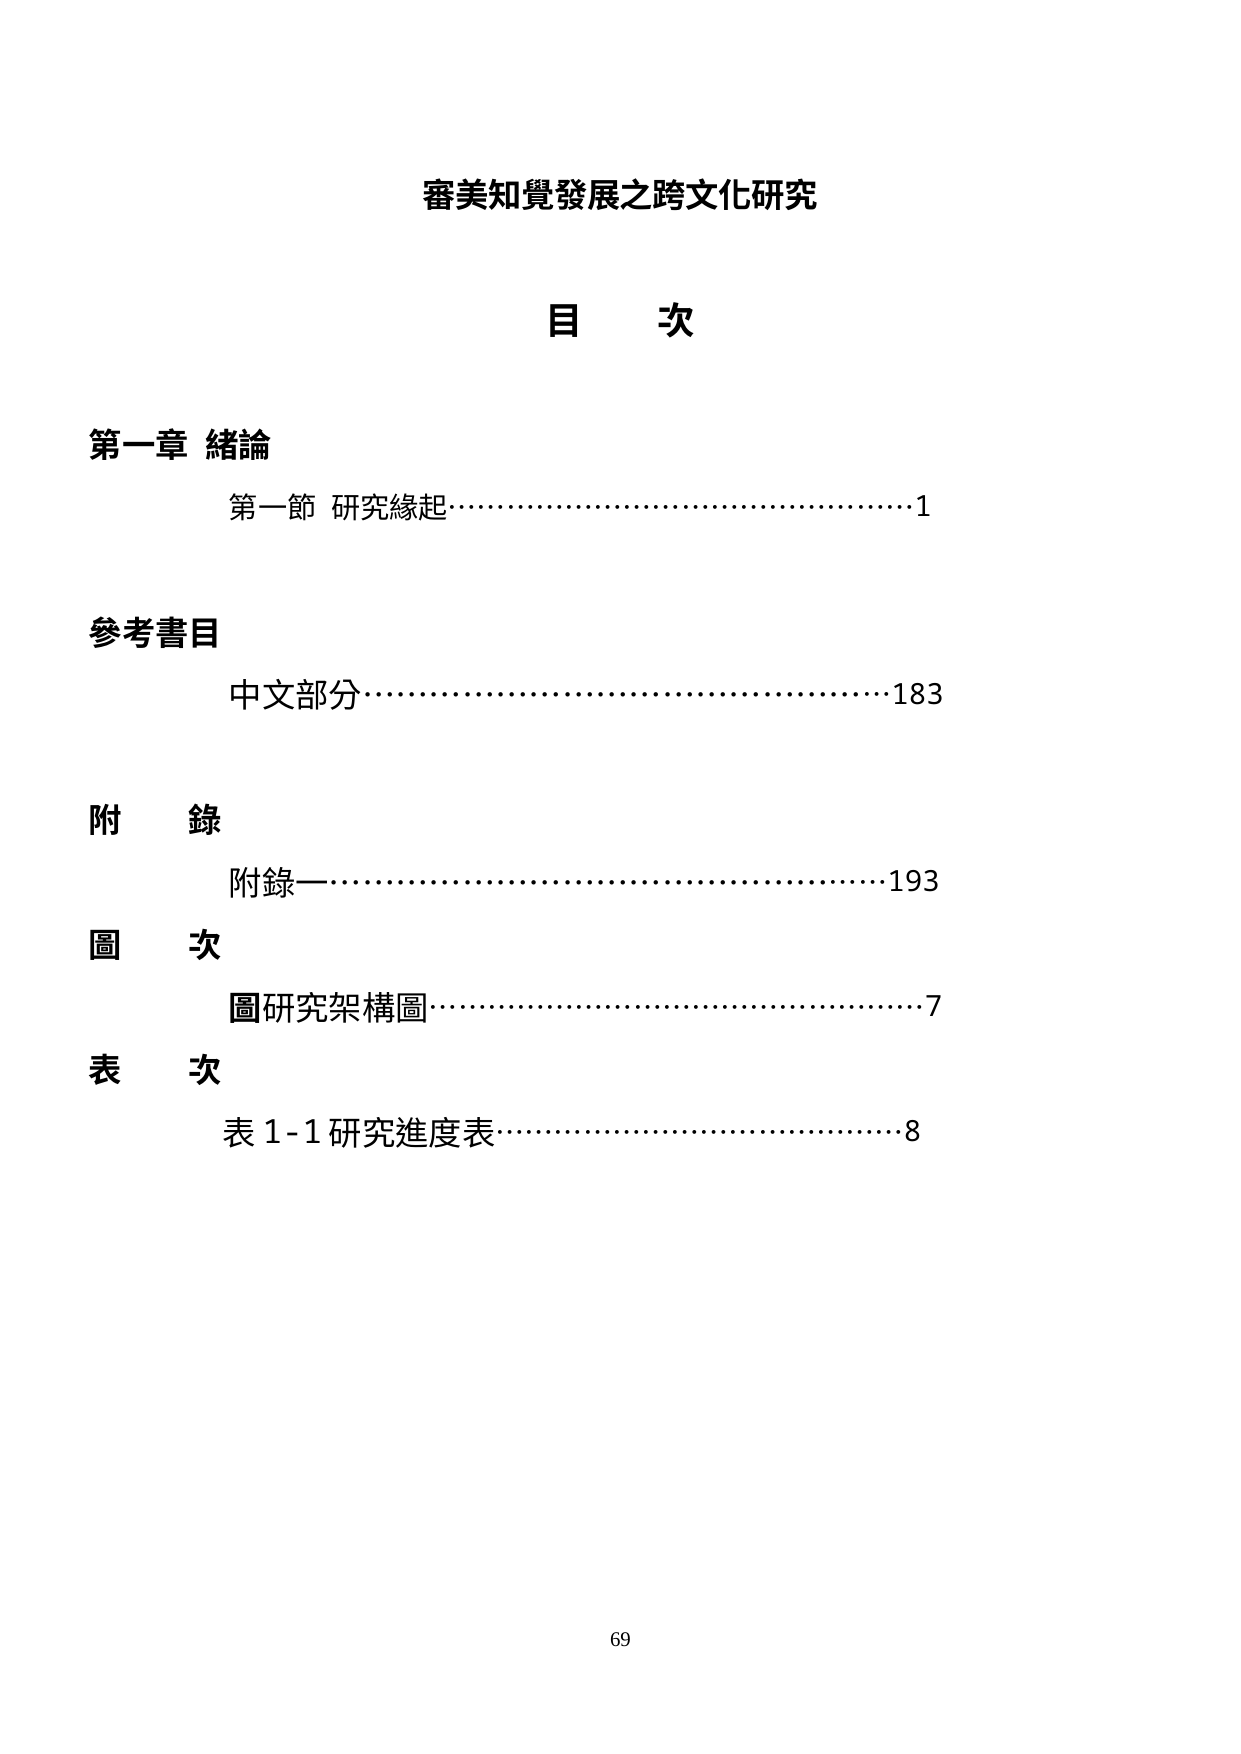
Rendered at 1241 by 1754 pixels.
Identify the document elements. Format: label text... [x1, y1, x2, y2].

text 目 次 [89, 276, 1152, 339]
text 圖研究架構圖……………………………………………7 [89, 964, 1152, 1026]
text 表1-1研究進度表……………………………………8 [89, 1089, 1152, 1151]
text 圖 次 [89, 901, 1152, 964]
text 中文部分…………………………………………183 [89, 651, 1152, 714]
text 第一章 緒論 [89, 401, 1152, 464]
text 參考書目 [89, 589, 1152, 651]
subtitle 審美知覺發展之跨文化研究 [89, 151, 1152, 214]
text 表 次 [89, 1026, 1152, 1089]
text 附 錄 [89, 776, 1152, 839]
text 附錄一……………………………………………193 [89, 839, 1152, 901]
text 第一節 研究緣起…………………………………………1 [89, 464, 1152, 526]
